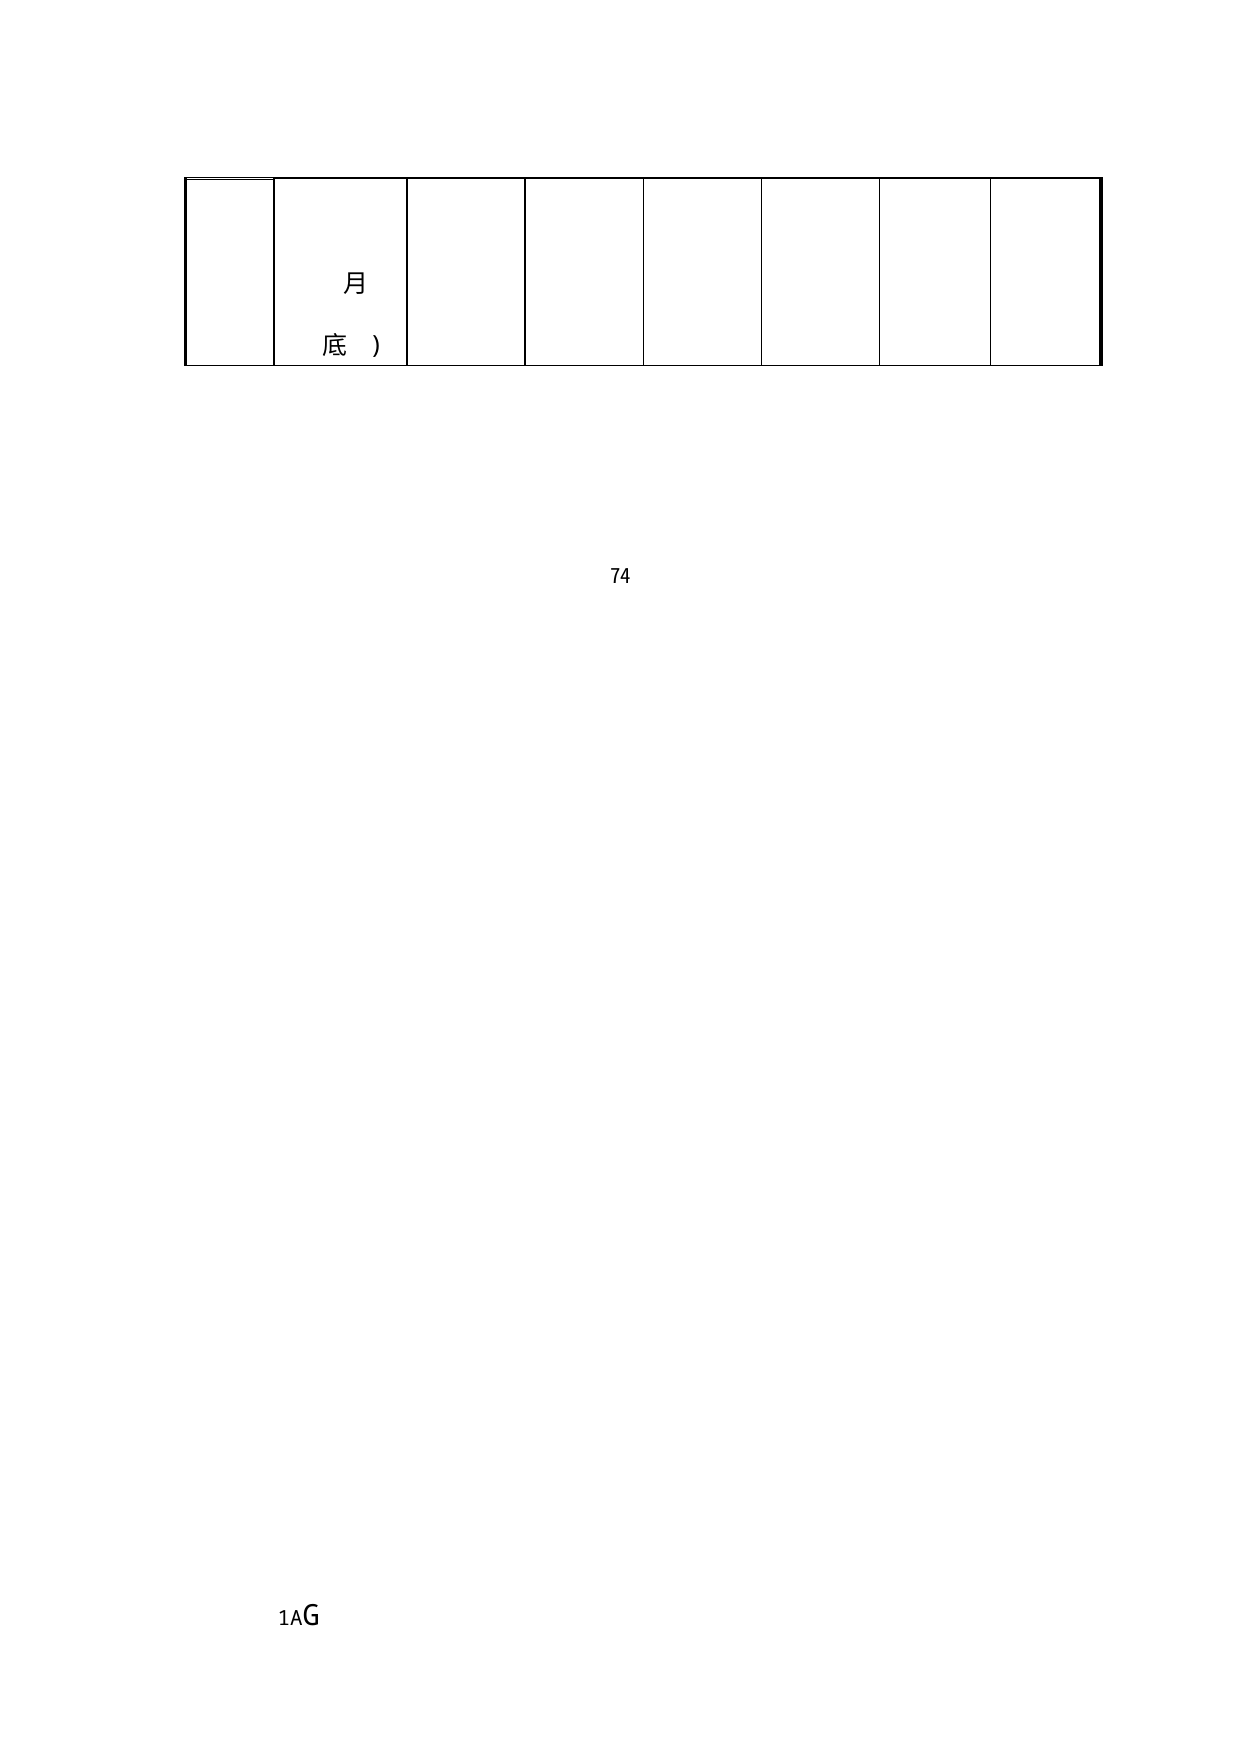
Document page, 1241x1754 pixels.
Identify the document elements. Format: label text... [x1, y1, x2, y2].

table_cell [187, 180, 273, 365]
table_cell [762, 179, 879, 365]
table_cell [991, 179, 1099, 365]
table_cell [408, 179, 524, 365]
table_cell 月底) [275, 179, 406, 365]
table_cell [644, 179, 761, 365]
table_cell [526, 179, 643, 365]
table_cell [880, 179, 990, 365]
